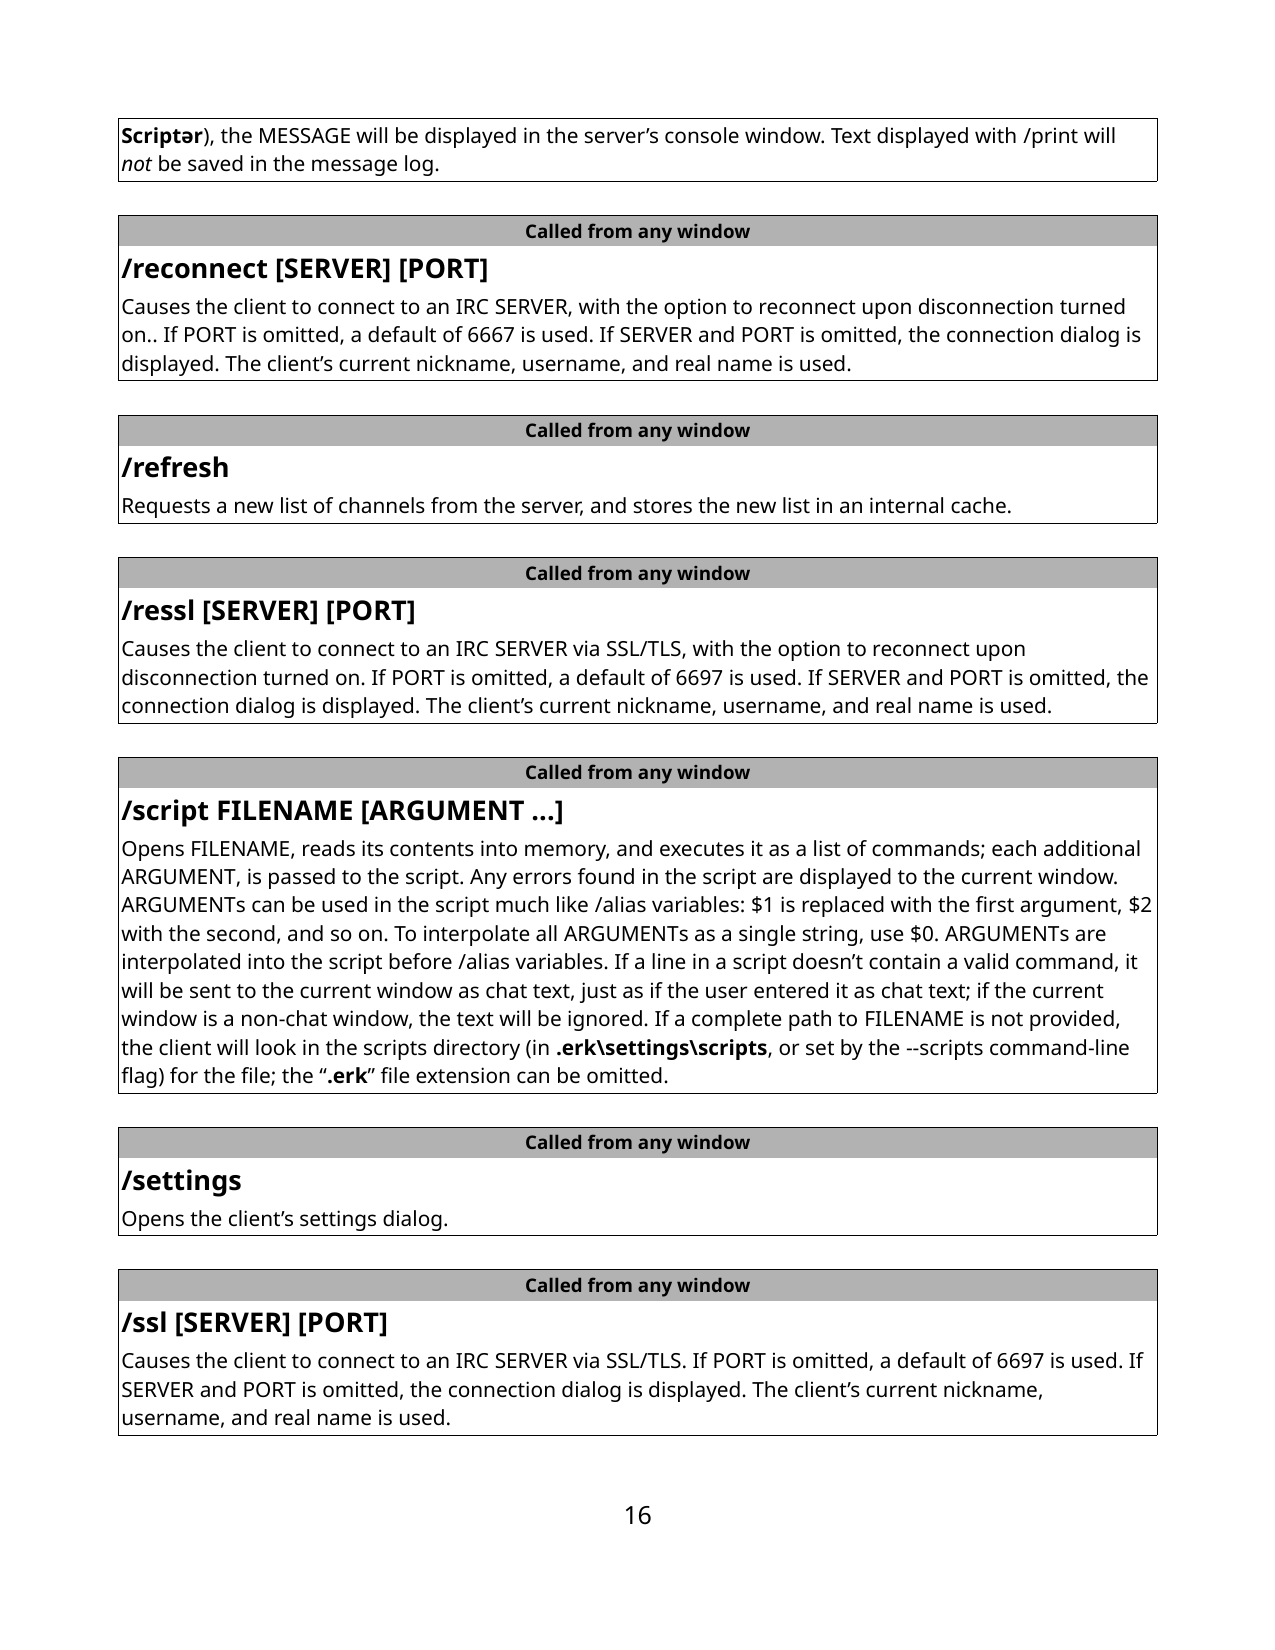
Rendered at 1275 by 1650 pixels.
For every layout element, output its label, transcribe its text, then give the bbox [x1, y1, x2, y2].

table_header Called from any window [119, 1270, 1157, 1301]
table_cell Scriptər), the MESSAGE will be displayed in the server’s console window. Text displayed with /print will not be saved in the message log. [119, 119, 1157, 181]
table_cell Requests a new list of channels from the server, and stores the new list in an internal cache. [119, 489, 1157, 523]
table_header Called from any window [119, 216, 1157, 246]
table_cell /settings [119, 1158, 1157, 1201]
table_cell Opens FILENAME, reads its contents into memory, and executes it as a list of commands; each additional ARGUMENT, is passed to the script. Any errors found in the script are displayed to the current window. ARGUMENTs can be used in the script much like /alias variables: $1 is replaced with the first argument, $2 with the second, and so on. To interpolate all ARGUMENTs as a single string, use $0. ARGUMENTs are interpolated into the script before /alias variables. If a line in a script doesn’t contain a valid command, it will be sent to the current window as chat text, just as if the user entered it as chat text; if the current window is a non-chat window, the text will be ignored. If a complete path to FILENAME is not provided, the client will look in the scripts directory (in .erk\settings\scripts, or set by the --scripts command-line flag) for the file; the “.erk” file extension can be omitted. [119, 831, 1157, 1092]
table_cell Opens the client’s settings dialog. [119, 1201, 1157, 1235]
table_header Called from any window [119, 758, 1157, 788]
table_cell /ressl [SERVER] [PORT] [119, 589, 1157, 631]
table_cell Causes the client to connect to an IRC SERVER, with the option to reconnect upon disconnection turned on.. If PORT is omitted, a default of 6667 is used. If SERVER and PORT is omitted, the connection dialog is displayed. The client’s current nickname, username, and real name is used. [119, 289, 1157, 380]
table_cell Causes the client to connect to an IRC SERVER via SSL/TLS. If PORT is omitted, a default of 6697 is used. If SERVER and PORT is omitted, the connection dialog is displayed. The client’s current nickname, username, and real name is used. [119, 1344, 1157, 1434]
table_header Called from any window [119, 416, 1157, 446]
table_header Called from any window [119, 1128, 1157, 1158]
table_cell Causes the client to connect to an IRC SERVER via SSL/TLS, with the option to reconnect upon disconnection turned on. If PORT is omitted, a default of 6697 is used. If SERVER and PORT is omitted, the connection dialog is displayed. The client’s current nickname, username, and real name is used. [119, 631, 1157, 722]
table_cell /script FILENAME [ARGUMENT ...] [119, 788, 1157, 831]
table_cell /refresh [119, 446, 1157, 489]
table_header Called from any window [119, 558, 1157, 588]
table_cell /ssl [SERVER] [PORT] [119, 1301, 1157, 1343]
table_cell /reconnect [SERVER] [PORT] [119, 246, 1157, 289]
